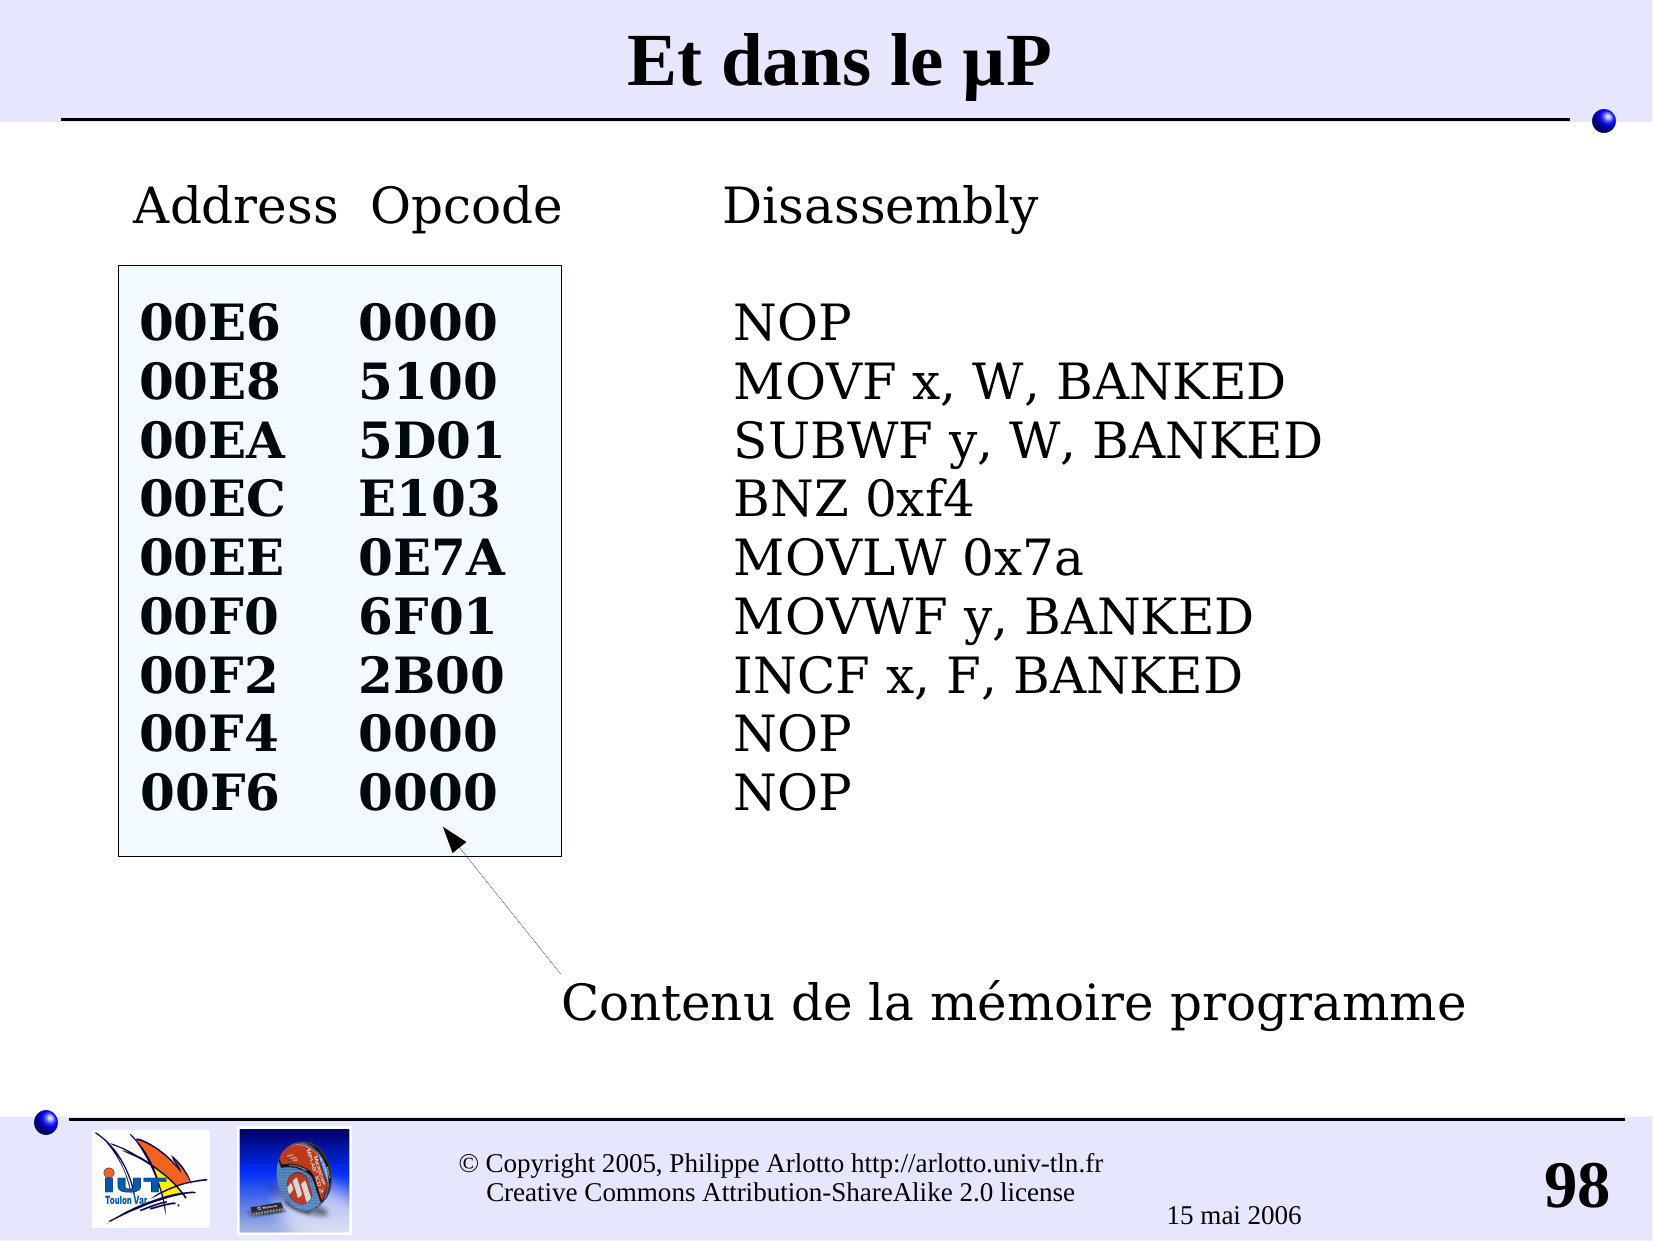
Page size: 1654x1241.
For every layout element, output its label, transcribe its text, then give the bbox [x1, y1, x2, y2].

text_box [118, 265, 562, 857]
text_box Contenu de la mémoire programme [561, 974, 1468, 1033]
picture [237, 1126, 352, 1235]
title Et dans le µP [95, 14, 1585, 107]
text_box Address Opcode Disassembly 00E6 0000 NOP 00E8 5100 MOVF x, W, BANKED 00EA 5D01 SUBWF y, W, BANKED 00EC E103 BNZ 0xf4 00EE 0E7A MOVLW 0x7a 00F0 6F01 MOVWF y, BANKED 00F2 2B00 INCF x, F, BANKED 00F4 0000 NOP 00F6 0000 NOP [59, 177, 1653, 993]
